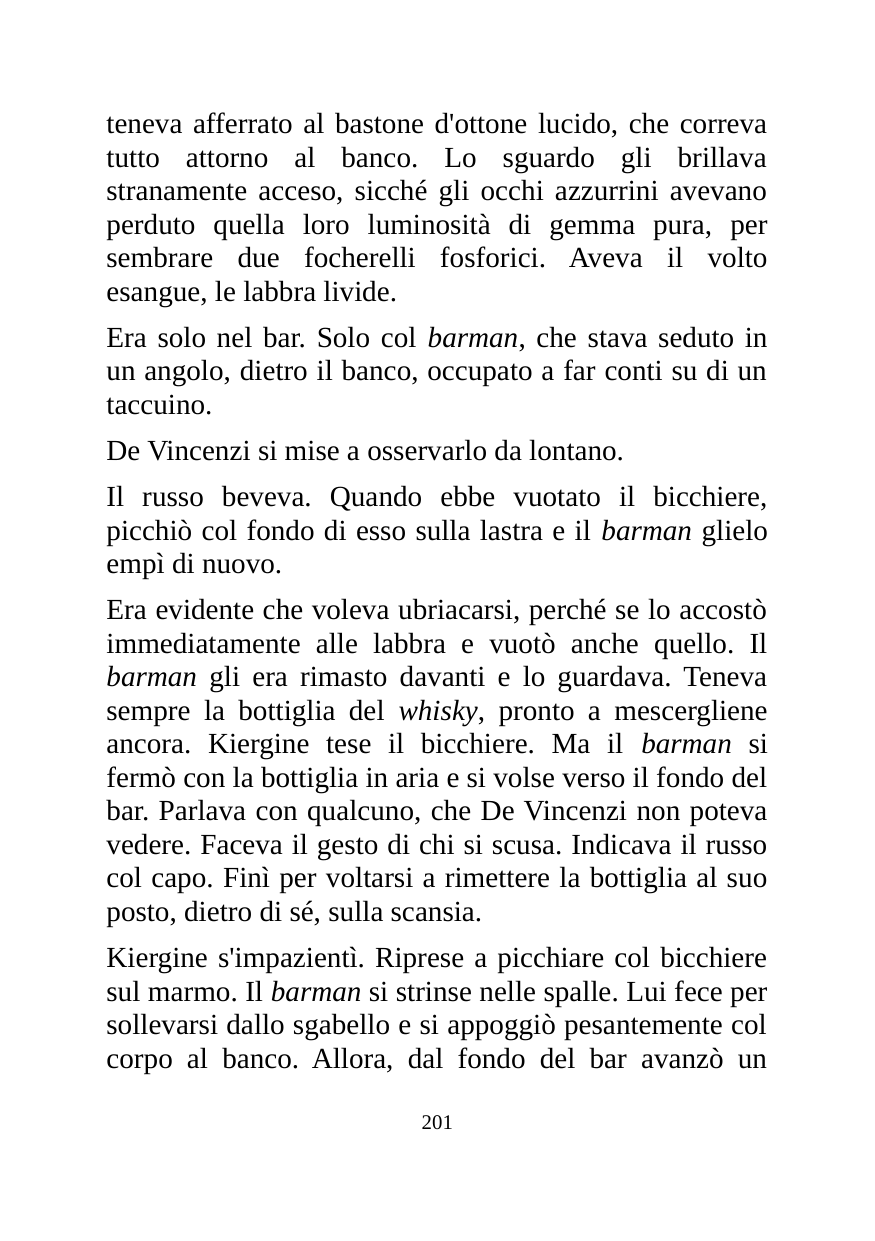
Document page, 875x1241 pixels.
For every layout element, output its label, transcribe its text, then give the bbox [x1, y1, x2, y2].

text De Vincenzi si mise a osservarlo da lontano. [106, 433, 768, 467]
text Era solo nel bar. Solo col barman, che stava seduto in un angolo, dietro il banco, occupato a far conti su di un taccuino. [106, 320, 768, 421]
text Kiergine s'impazientì. Riprese a picchiare col bicchiere sul marmo. Il barman si strinse nelle spalle. Lui fece per sollevarsi dallo sgabello e si appoggiò pesantemente col corpo al banco. Allora, dal fondo del bar avanzò un [106, 940, 768, 1074]
text teneva afferrato al bastone d'ottone lucido, che correva tutto attorno al banco. Lo sguardo gli brillava stranamente acceso, sicché gli occhi azzurrini avevano perduto quella loro luminosità di gemma pura, per sembrare due focherelli fosforici. Aveva il volto esangue, le labbra livide. [106, 106, 768, 307]
text Era evidente che voleva ubriacarsi, perché se lo accostò immediatamente alle labbra e vuotò anche quello. Il barman gli era rimasto davanti e lo guardava. Teneva sempre la bottiglia del whisky, pronto a mescergliene ancora. Kiergine tese il bicchiere. Ma il barman si fermò con la bottiglia in aria e si volse verso il fondo del bar. Parlava con qualcuno, che De Vincenzi non poteva vedere. Faceva il gesto di chi si scusa. Indicava il russo col capo. Finì per voltarsi a rimettere la bottiglia al suo posto, dietro di sé, sulla scansia. [106, 592, 768, 928]
text Il russo beveva. Quando ebbe vuotato il bicchiere, picchiò col fondo di esso sulla lastra e il barman glielo empì di nuovo. [106, 479, 768, 580]
